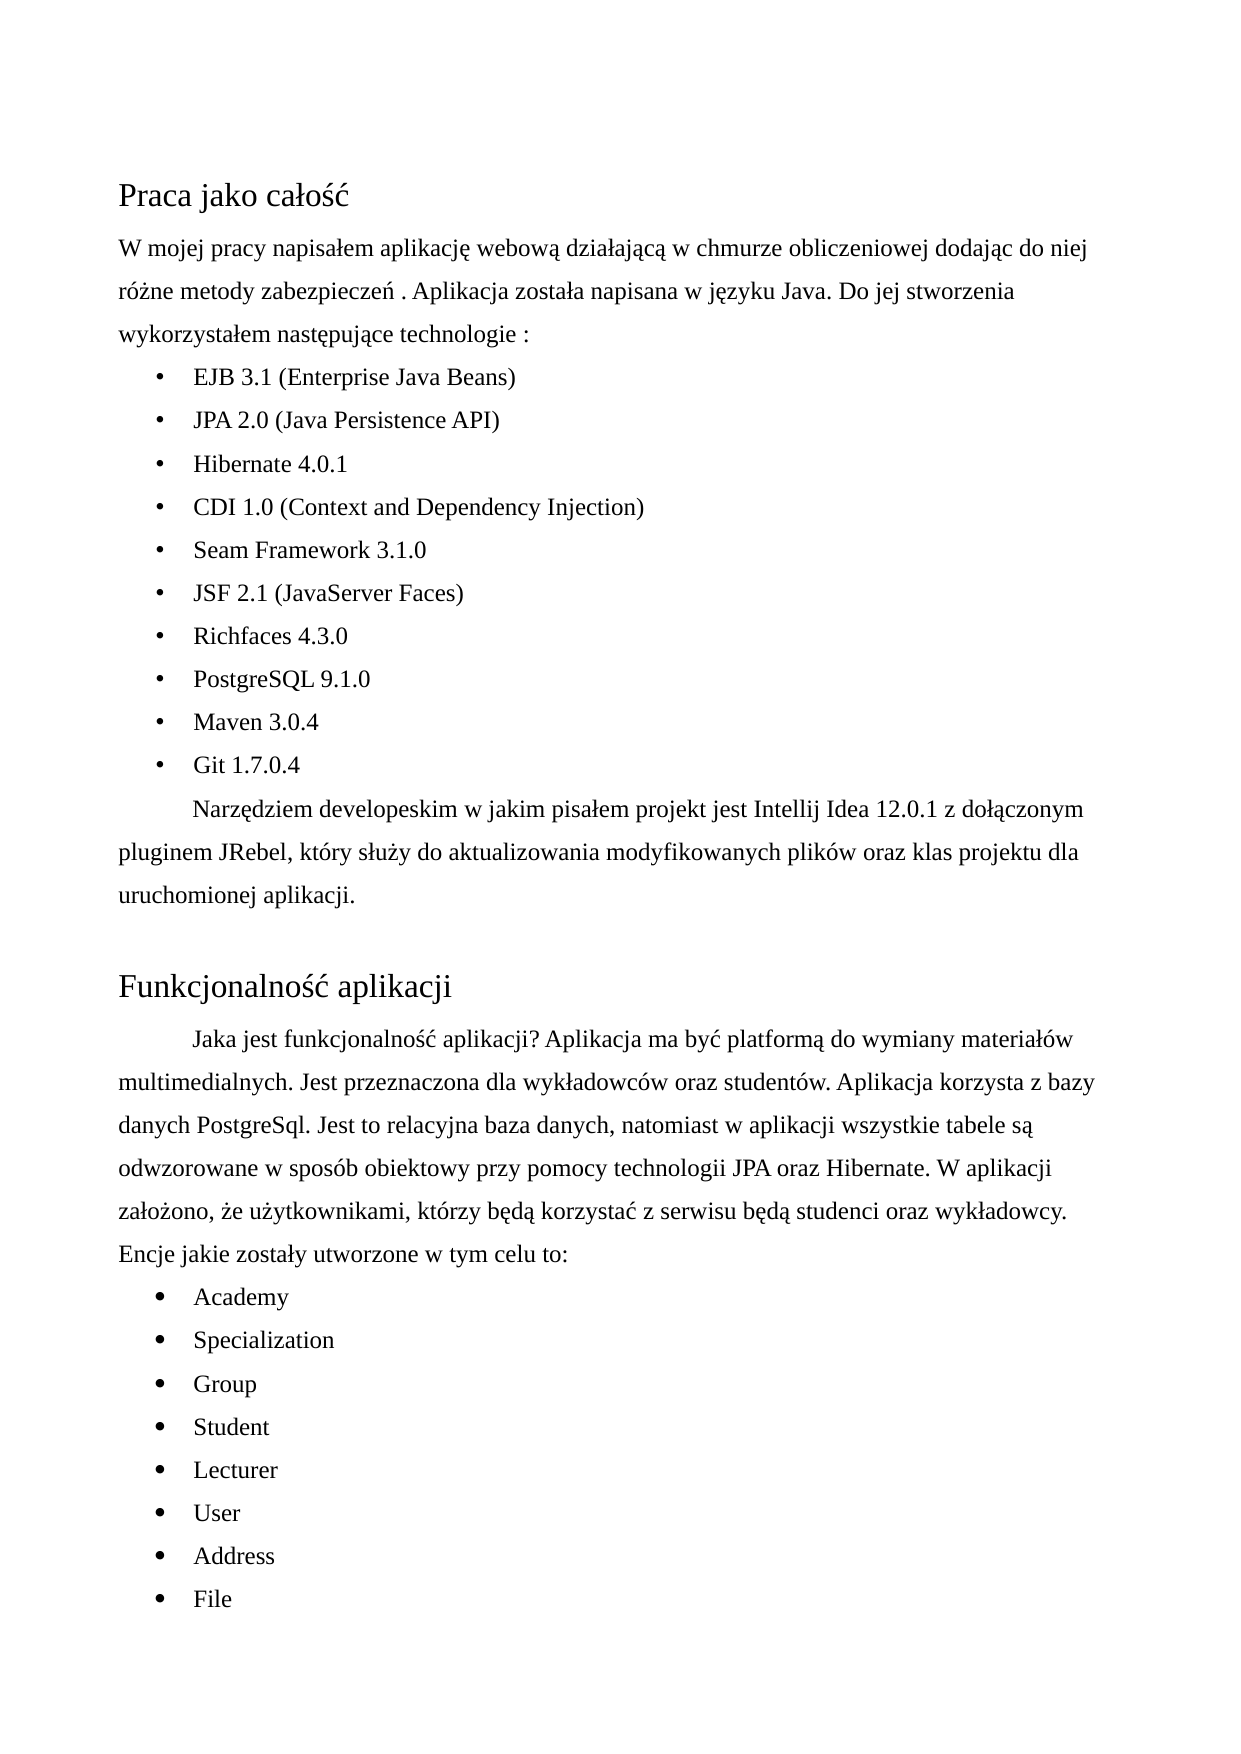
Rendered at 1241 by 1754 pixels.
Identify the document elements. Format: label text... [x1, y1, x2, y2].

list Group [156, 1369, 1122, 1397]
text W mojej pracy napisałem aplikację webową działającą w chmurze obliczeniowej dodając do niej różne metody zabezpieczeń . Aplikacja została napisana w języku Java. Do jej stworzenia wykorzystałem następujące technologie : [118, 233, 1122, 348]
list Specialization [156, 1326, 1122, 1354]
list CDI 1.0 (Context and Dependency Injection) [156, 492, 1122, 521]
list Lecturer [156, 1455, 1122, 1484]
list Git 1.7.0.4 [156, 751, 1122, 779]
list Address [156, 1541, 1122, 1570]
list PostgreSQL 9.1.0 [156, 664, 1122, 693]
list User [156, 1498, 1122, 1527]
text Funkcjonalność aplikacji [118, 966, 1122, 1004]
list EJB 3.1 (Enterprise Java Beans) [156, 362, 1122, 391]
list Maven 3.0.4 [156, 707, 1122, 736]
list Academy [156, 1282, 1122, 1311]
list Hibernate 4.0.1 [156, 449, 1122, 477]
text Jaka jest funkcjonalność aplikacji? Aplikacja ma być platformą do wymiany materiałów multimedialnych. Jest przeznaczona dla wykładowców oraz studentów. Aplikacja korzysta z bazy danych PostgreSql. Jest to relacyjna baza danych, natomiast w aplikacji wszystkie tabele są odwzorowane w sposób obiektowy przy pomocy technologii JPA oraz Hibernate. W aplikacji założono, że użytkownikami, którzy będą korzystać z serwisu będą studenci oraz wykładowcy. Encje jakie zostały utworzone w tym celu to: [118, 1024, 1122, 1268]
list JSF 2.1 (JavaServer Faces) [156, 578, 1122, 607]
list JPA 2.0 (Java Persistence API) [156, 406, 1122, 434]
list File [156, 1584, 1122, 1613]
text Praca jako całość [118, 176, 1122, 214]
text Narzędziem developeskim w jakim pisałem projekt jest Intellij Idea 12.0.1 z dołączonym pluginem JRebel, który służy do aktualizowania modyfikowanych plików oraz klas projektu dla uruchomionej aplikacji. [118, 794, 1122, 909]
list Seam Framework 3.1.0 [156, 535, 1122, 564]
list Student [156, 1412, 1122, 1441]
list Richfaces 4.3.0 [156, 621, 1122, 650]
